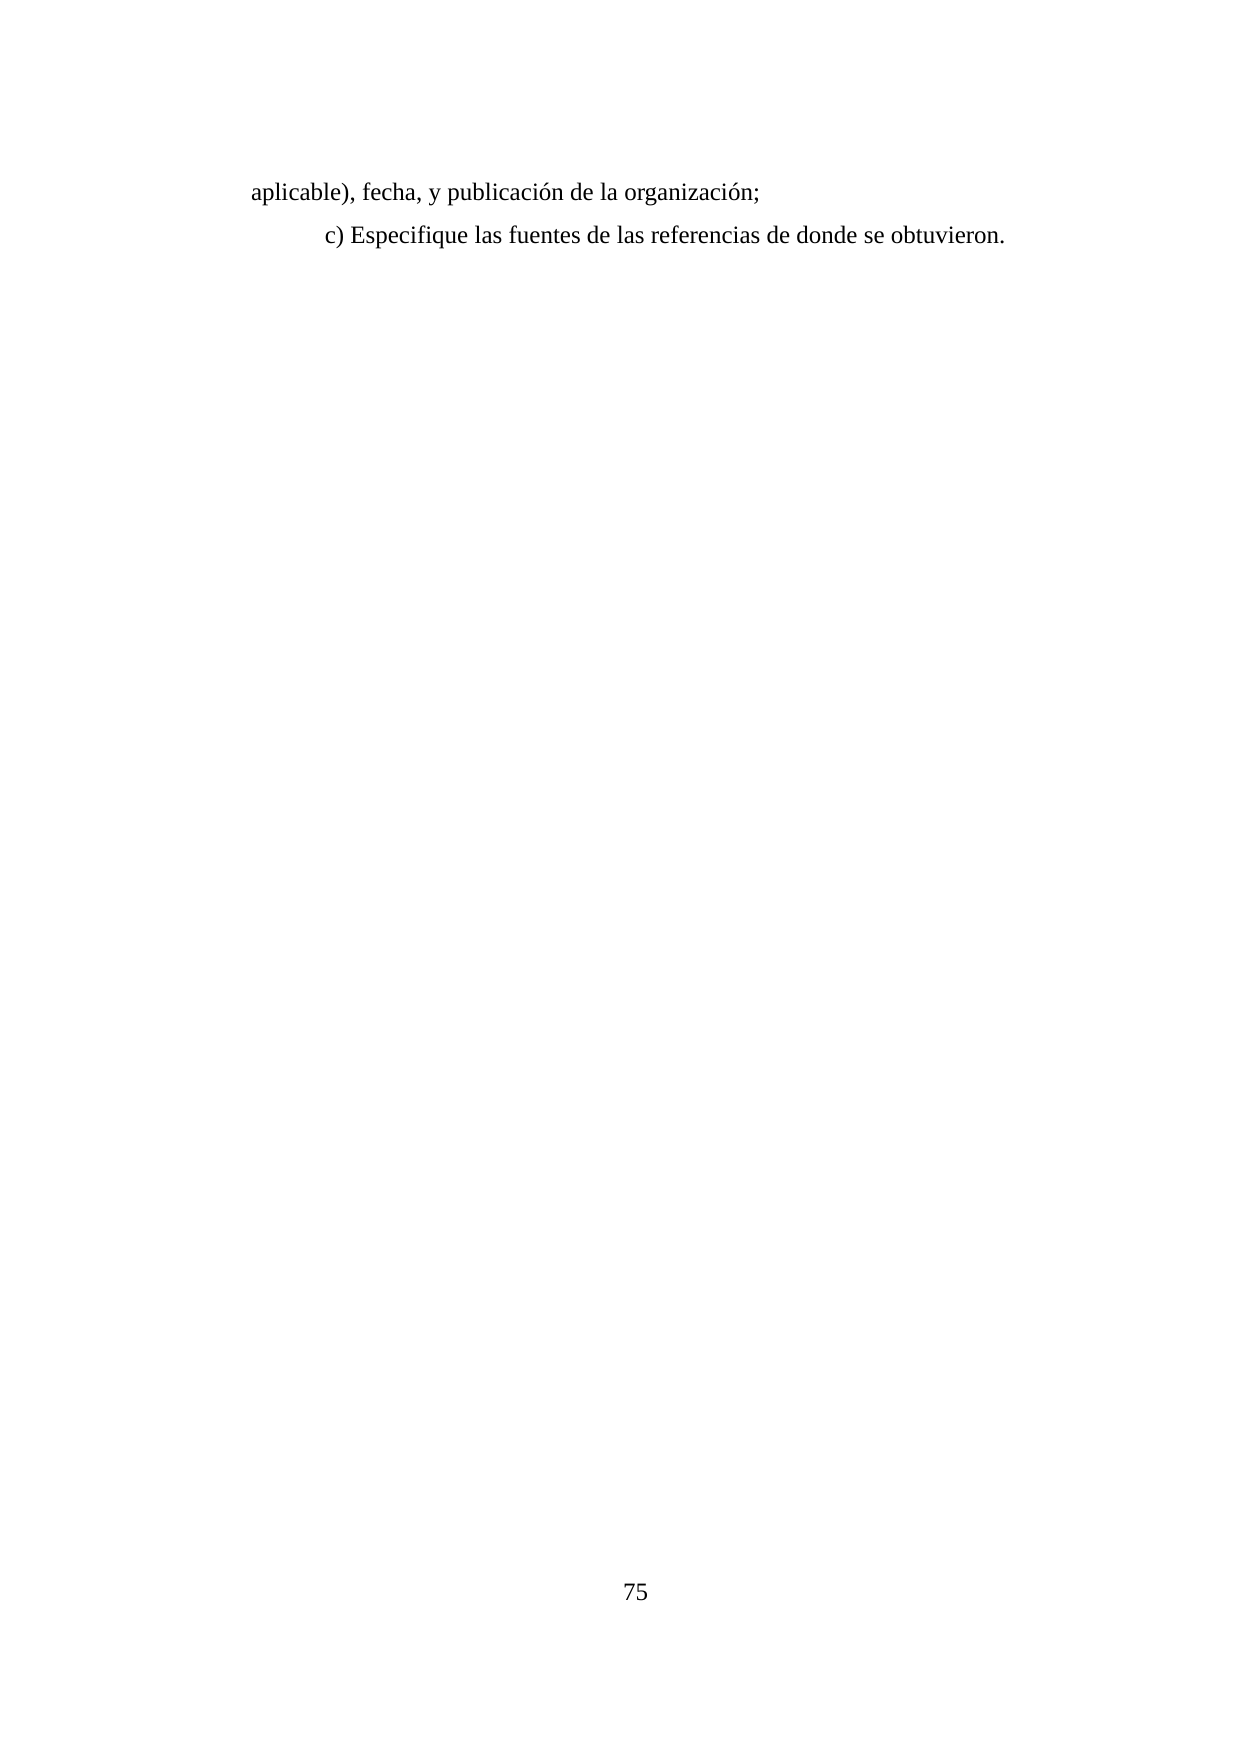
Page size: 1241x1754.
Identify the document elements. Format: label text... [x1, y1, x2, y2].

text c) Especifique las fuentes de las referencias de donde se obtuvieron. [251, 220, 1093, 249]
text aplicable), fecha, y publicación de la organización; [251, 177, 1093, 206]
